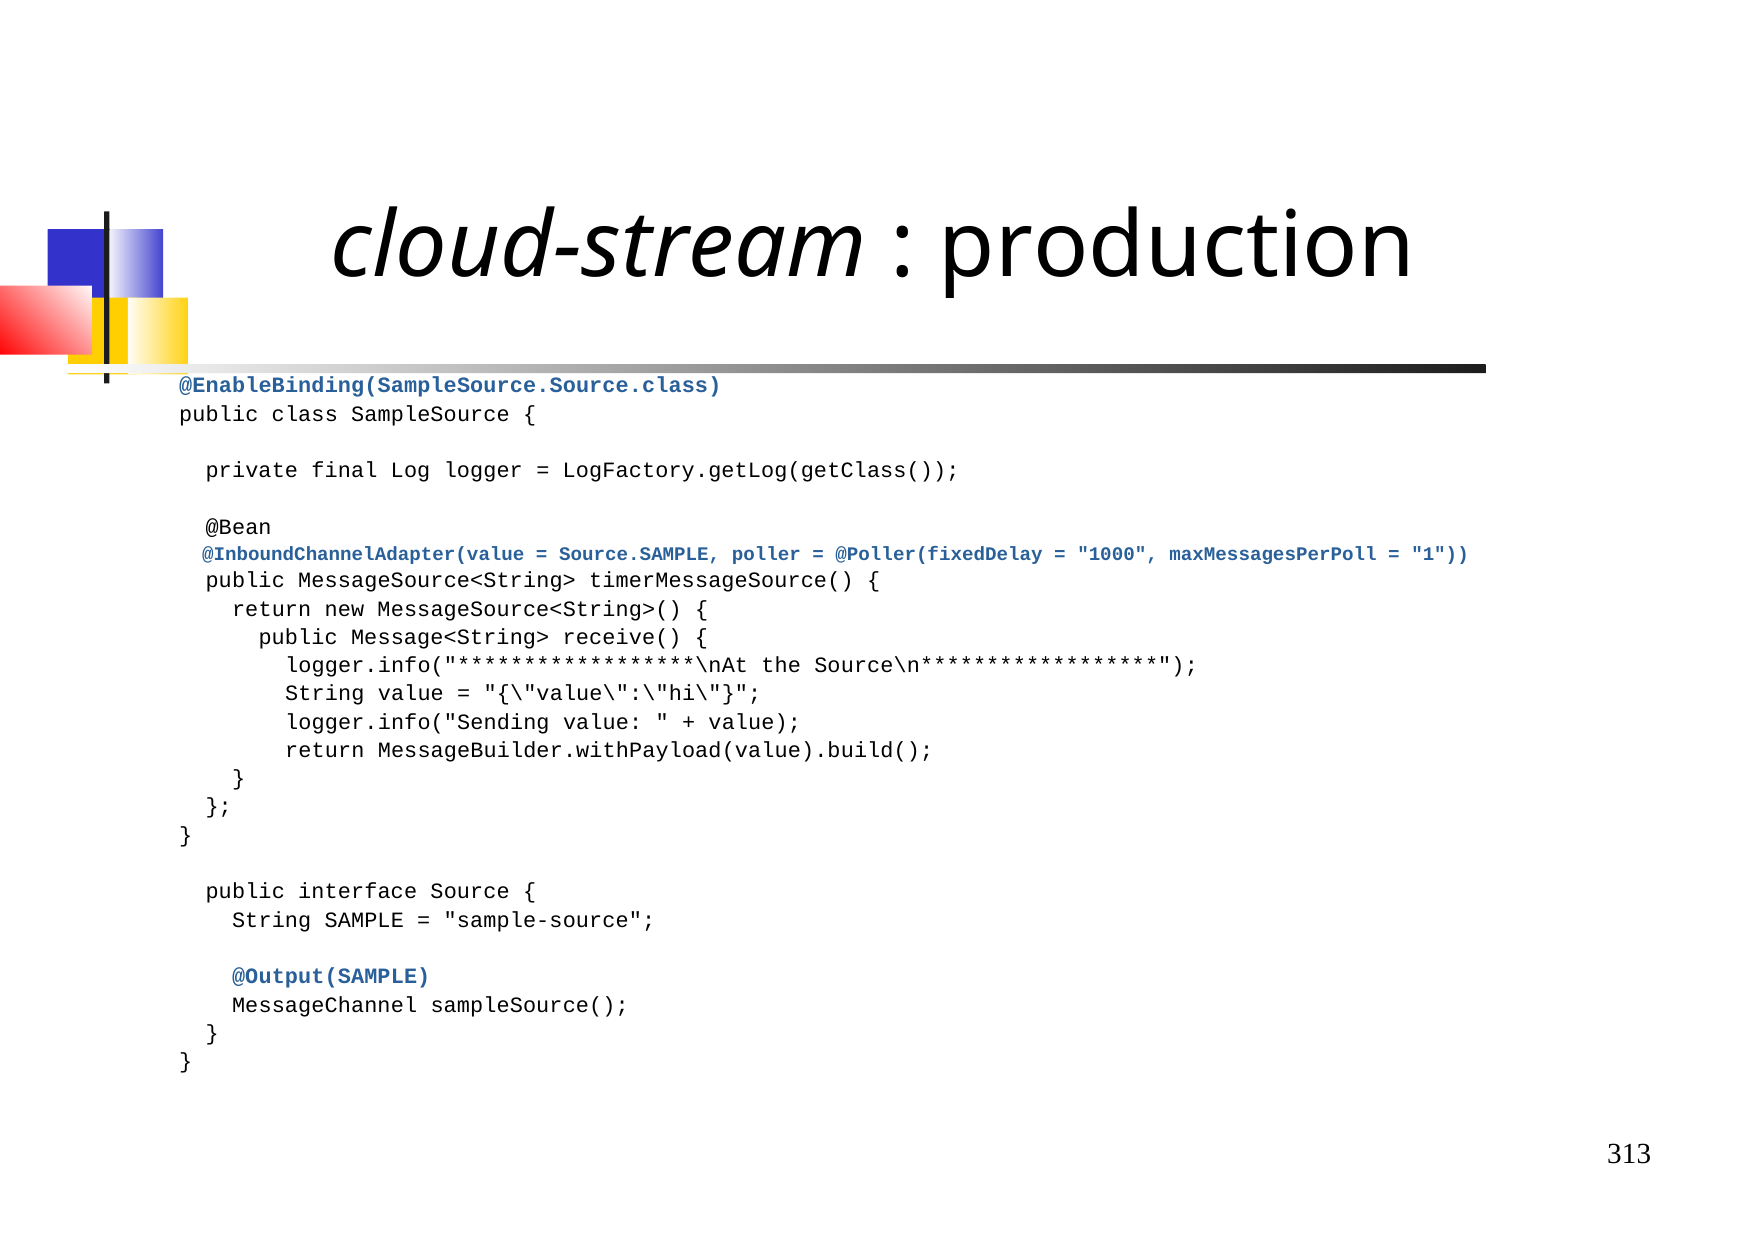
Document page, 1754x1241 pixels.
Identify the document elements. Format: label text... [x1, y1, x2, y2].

list @EnableBinding(SampleSource.Source.class) public class SampleSource { private final Log logger = LogFactory.getLog(getClass()); @Bean @InboundChannelAdapter(value = Source.SAMPLE, poller = @Poller(fixedDelay = "1000", maxMessagesPerPoll = "1")) public MessageSource<String> timerMessageSource() { return new MessageSource<String>() { public Message<String> receive() { logger.info("******************\nAt the Source\n******************"); String value = "{\"value\":\"hi\"}"; logger.info("Sending value: " + value); return MessageBuilder.withPayload(value).build(); } }; } public interface Source { String SAMPLE = "sample-source"; @Output(SAMPLE) MessageChannel sampleSource(); } } [179, 371, 1567, 1091]
title cloud-stream : production [179, 139, 1567, 351]
